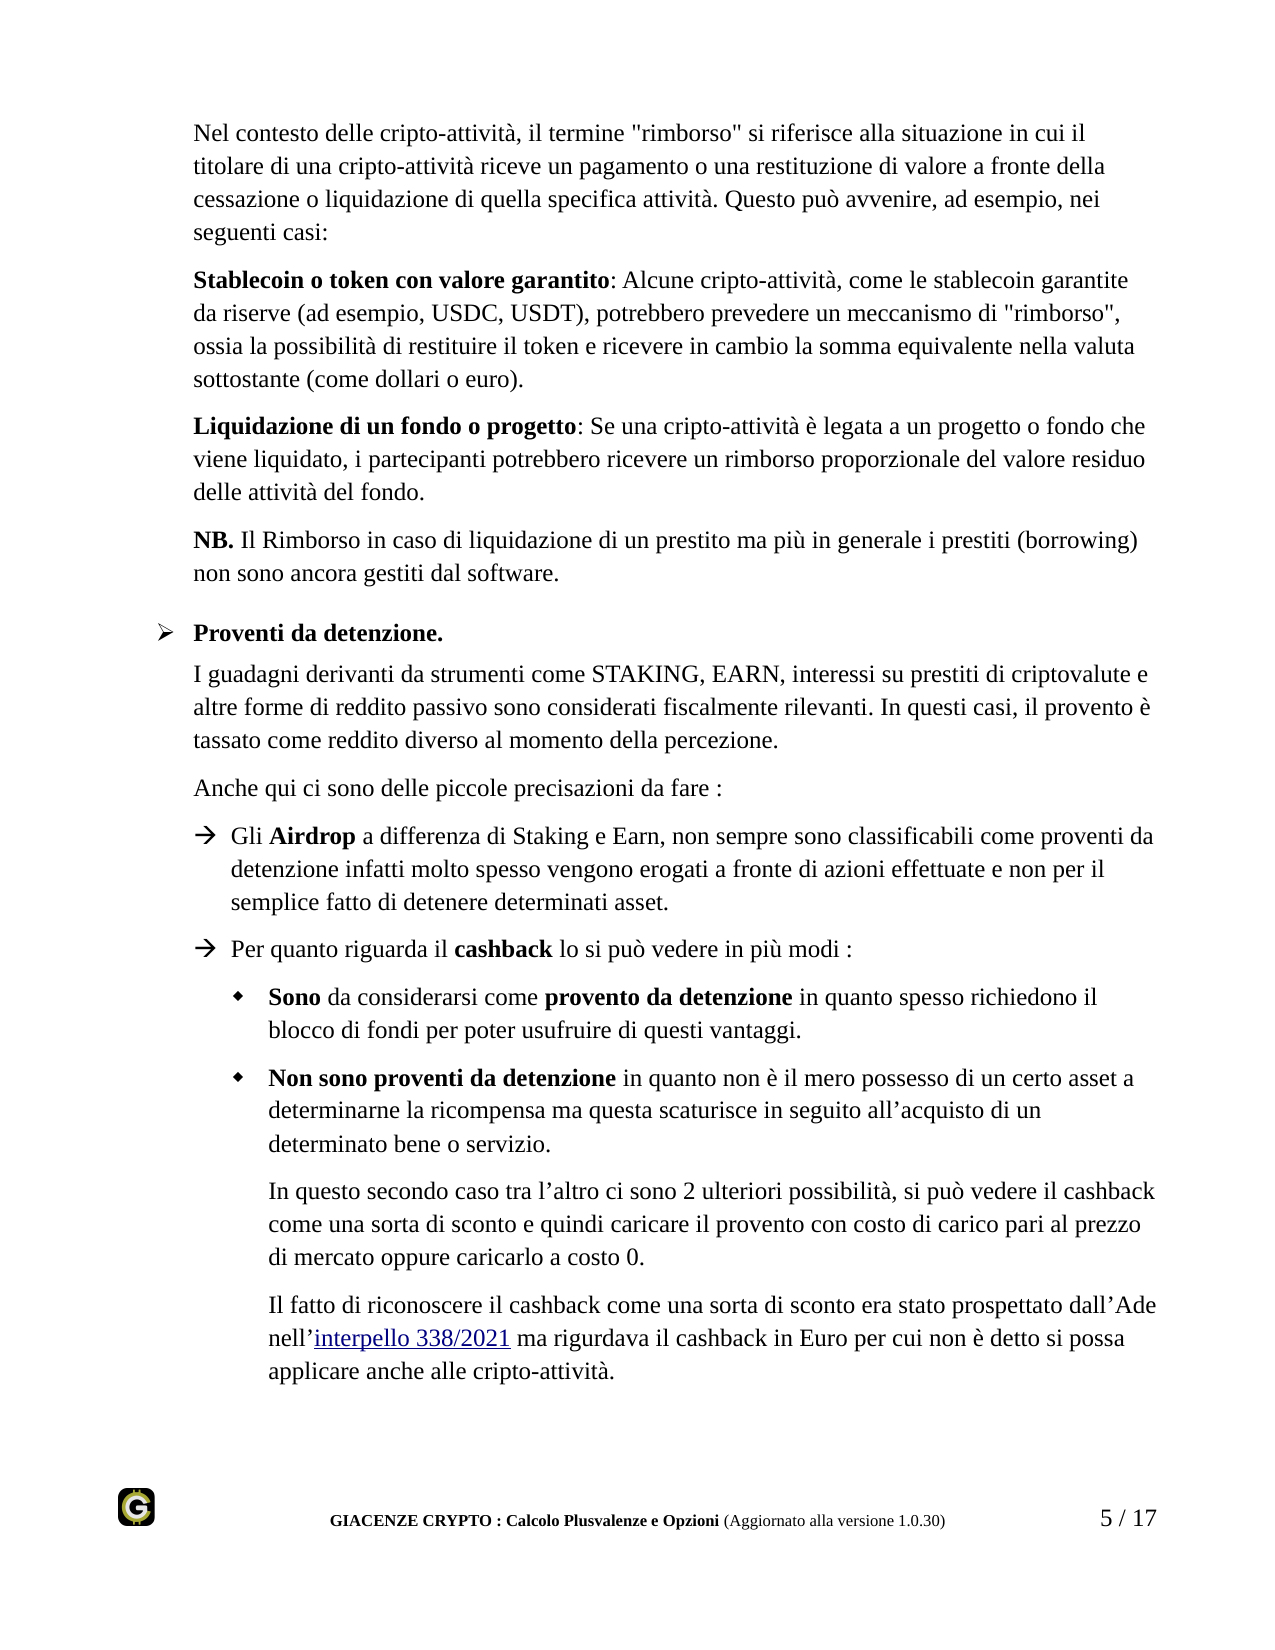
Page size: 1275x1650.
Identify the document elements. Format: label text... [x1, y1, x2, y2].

list Il fatto di riconoscere il cashback come una sorta di sconto era stato prospettato dall’Ade nell’interpello 338/2021 ma rigurdava il cashback in Euro per cui non è detto si possa applicare anche alle cripto-attività. [231, 1290, 1157, 1385]
list Non sono proventi da detenzione in quanto non è il mero possesso di un certo asset a determinarne la ricompensa ma questa scaturisce in seguito all’acquisto di un determinato bene o servizio. [231, 1063, 1157, 1157]
list Liquidazione di un fondo o progetto: Se una cripto-attività è legata a un progetto o fondo che viene liquidato, i partecipanti potrebbero ricevere un rimborso proporzionale del valore residuo delle attività del fondo. [156, 411, 1157, 506]
list NB. Il Rimborso in caso di liquidazione di un prestito ma più in generale i prestiti (borrowing) non sono ancora gestiti dal software. [156, 525, 1157, 587]
list Sono da considerarsi come provento da detenzione in quanto spesso richiedono il blocco di fondi per poter usufruire di questi vantaggi. [231, 982, 1157, 1044]
list I guadagni derivanti da strumenti come STAKING, EARN, interessi su prestiti di criptovalute e altre forme di reddito passivo sono considerati fiscalmente rilevanti. In questi casi, il provento è tassato come reddito diverso al momento della percezione. [156, 659, 1157, 754]
list Stablecoin o token con valore garantito: Alcune cripto-attività, come le stablecoin garantite da riserve (ad esempio, USDC, USDT), potrebbero prevedere un meccanismo di "rimborso", ossia la possibilità di restituire il token e ricevere in cambio la somma equivalente nella valuta sottostante (come dollari o euro). [156, 265, 1157, 393]
list Anche qui ci sono delle piccole precisazioni da fare : [156, 773, 1157, 802]
list Nel contesto delle cripto-attività, il termine "rimborso" si riferisce alla situazione in cui il titolare di una cripto-attività riceve un pagamento o una restituzione di valore a fronte della cessazione o liquidazione di quella specifica attività. Questo può avvenire, ad esempio, nei seguenti casi: [156, 118, 1157, 246]
picture [118, 1488, 155, 1526]
list Gli Airdrop a differenza di Staking e Earn, non sempre sono classificabili come proventi da detenzione infatti molto spesso vengono erogati a fronte di azioni effettuate e non per il semplice fatto di detenere determinati asset. [193, 821, 1157, 916]
list Per quanto riguarda il cashback lo si può vedere in più modi : [193, 934, 1157, 963]
list In questo secondo caso tra l’altro ci sono 2 ulteriori possibilità, si può vedere il cashback come una sorta di sconto e quindi caricare il provento con costo di carico pari al prezzo di mercato oppure caricarlo a costo 0. [231, 1176, 1157, 1271]
subtitle Proventi da detenzione. [156, 618, 1157, 647]
